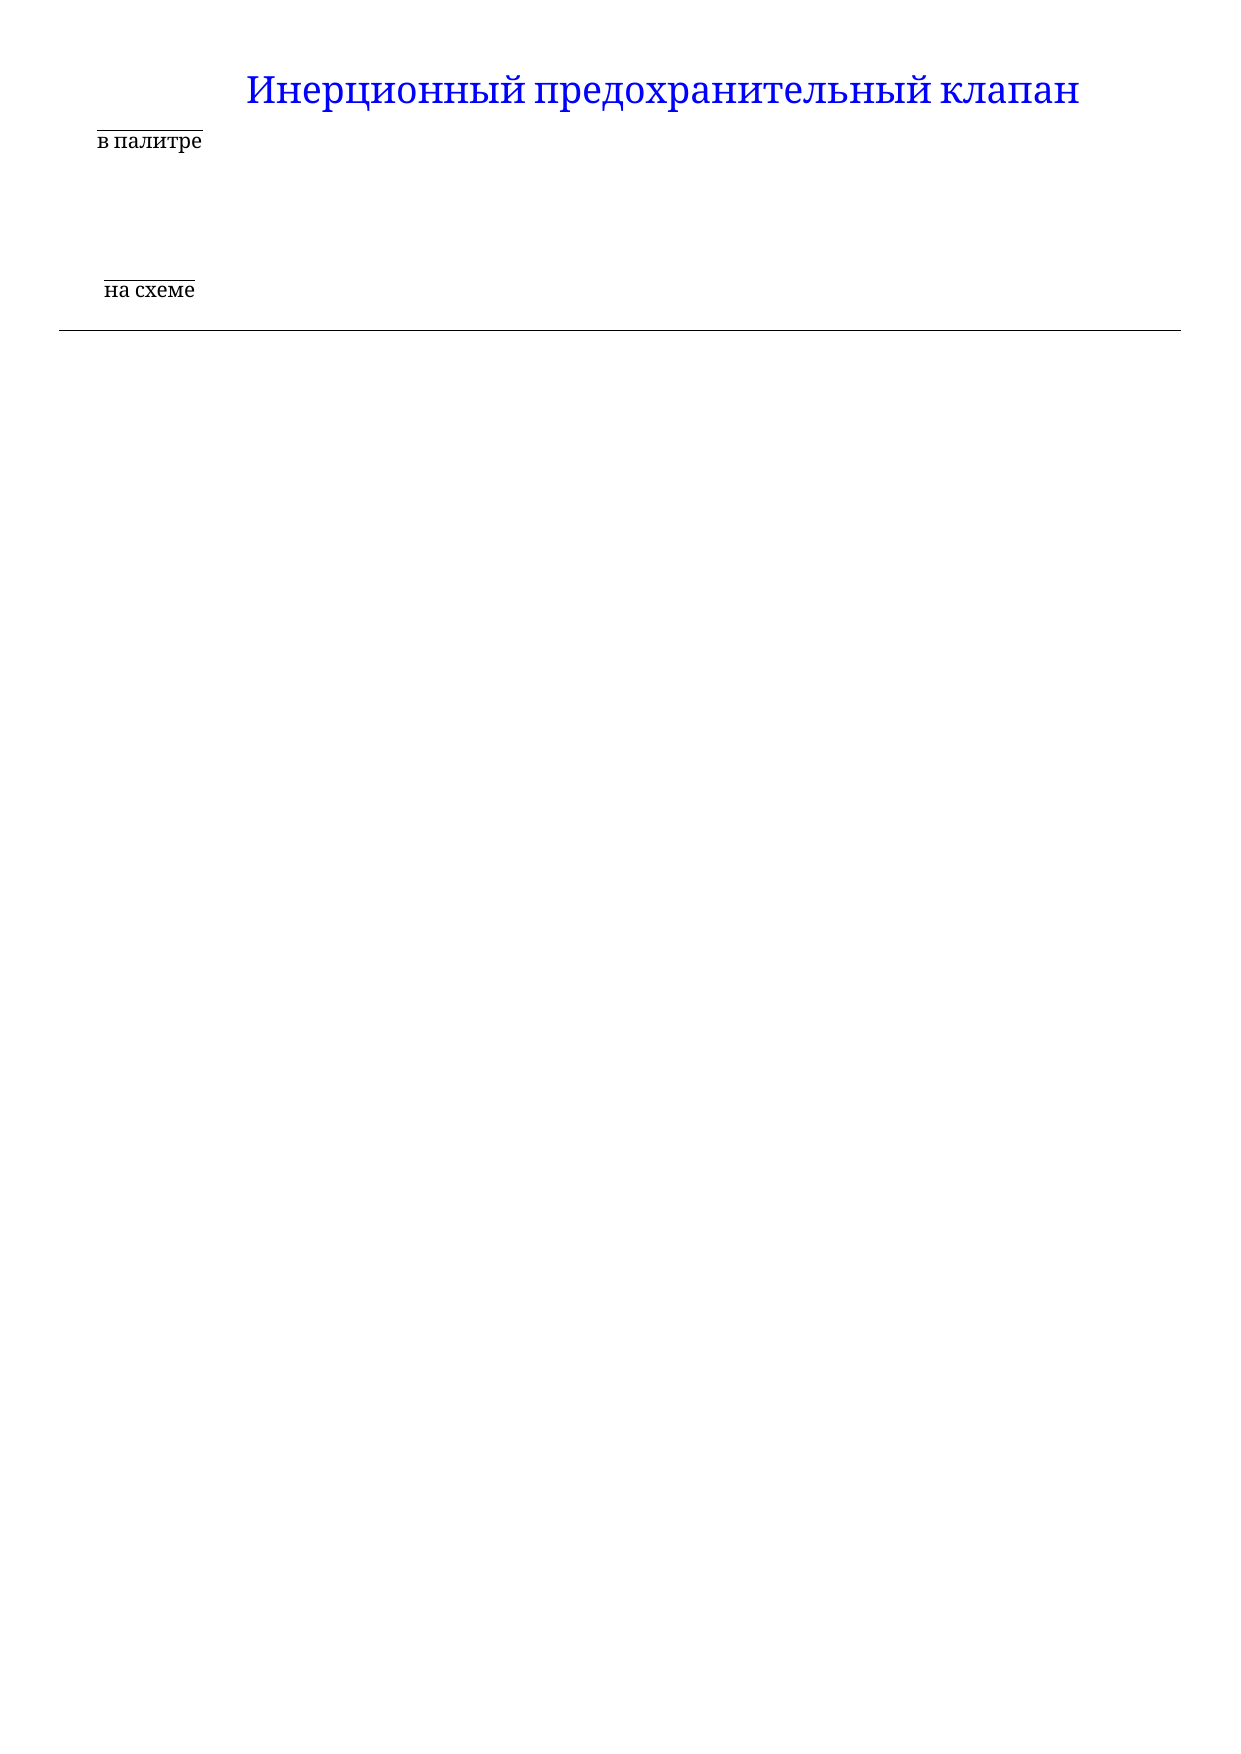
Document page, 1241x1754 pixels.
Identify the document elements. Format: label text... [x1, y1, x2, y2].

table_cell на схеме [59, 274, 240, 330]
table_header Инерционный предохранительный клапан [240, 59, 1181, 124]
table_cell [240, 274, 1181, 330]
table_cell [240, 124, 1181, 181]
table_cell в палитре [59, 124, 240, 181]
table_cell [240, 181, 1181, 273]
table_cell [59, 331, 1181, 387]
table_header [59, 59, 240, 124]
table_cell [59, 181, 240, 273]
